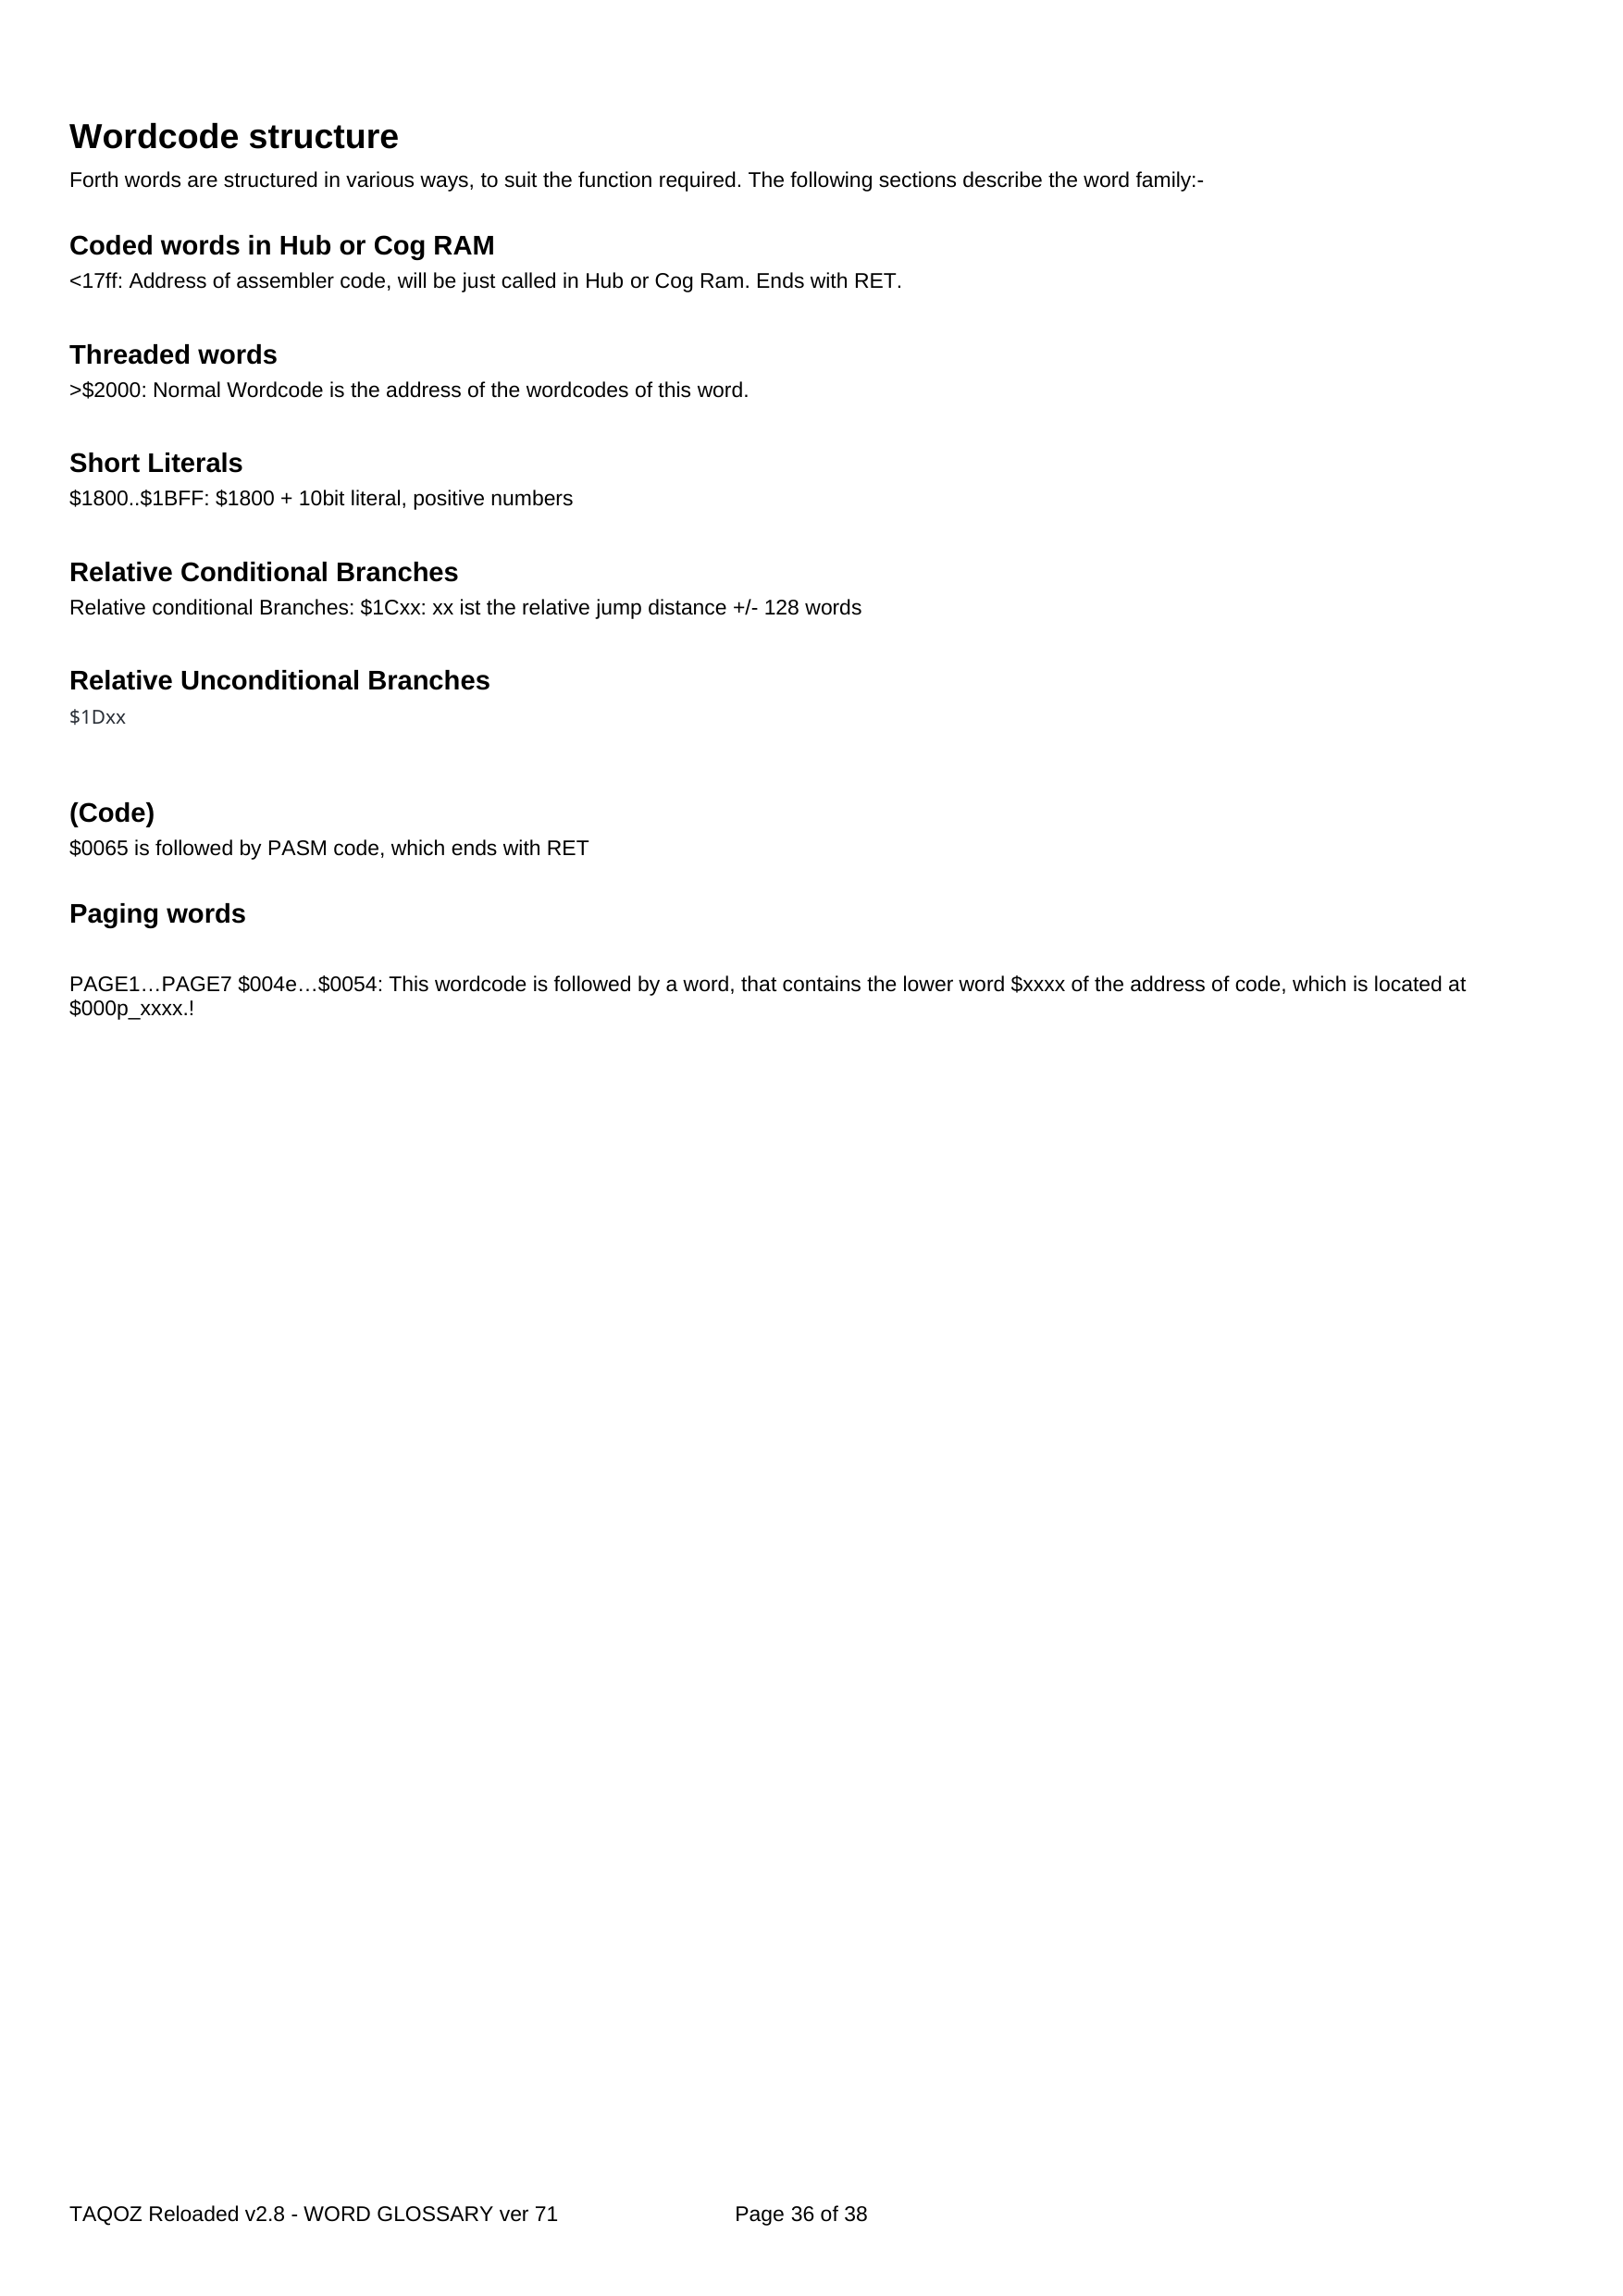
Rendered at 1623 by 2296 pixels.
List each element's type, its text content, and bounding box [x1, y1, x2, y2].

text Relative conditional Branches: $1Cxx: xx ist the relative jump distance +/- 128 words [69, 595, 1554, 619]
subtitle Relative Conditional Branches [69, 556, 1554, 587]
subtitle PAGE1…PAGE7 $004e…$0054: This wordcode is followed by a word, that contains the lower word $xxxx of the address of code, which is located at $000p_xxxx.! [69, 972, 1554, 1020]
subtitle Short Literals [69, 447, 1554, 478]
text $1800..$1BFF: $1800 + 10bit literal, positive numbers [69, 486, 1554, 511]
text $1Dxx [69, 703, 1554, 730]
text >$2000: Normal Wordcode is the address of the wordcodes of this word. [69, 378, 1554, 402]
subtitle Relative Unconditional Branches [69, 664, 1554, 696]
subtitle (Code) [69, 797, 1554, 827]
subtitle Paging words [69, 898, 1554, 929]
subtitle Coded words in Hub or Cog RAM [69, 230, 1554, 261]
subtitle Wordcode structure [69, 116, 1554, 155]
text <17ff: Address of assembler code, will be just called in Hub or Cog Ram. Ends with RET. [69, 268, 1554, 293]
subtitle Threaded words [69, 339, 1554, 369]
text $0065 is followed by PASM code, which ends with RET [69, 836, 1554, 860]
text Forth words are structured in various ways, to suit the function required. The following sections describe the word family:- [69, 168, 1554, 192]
